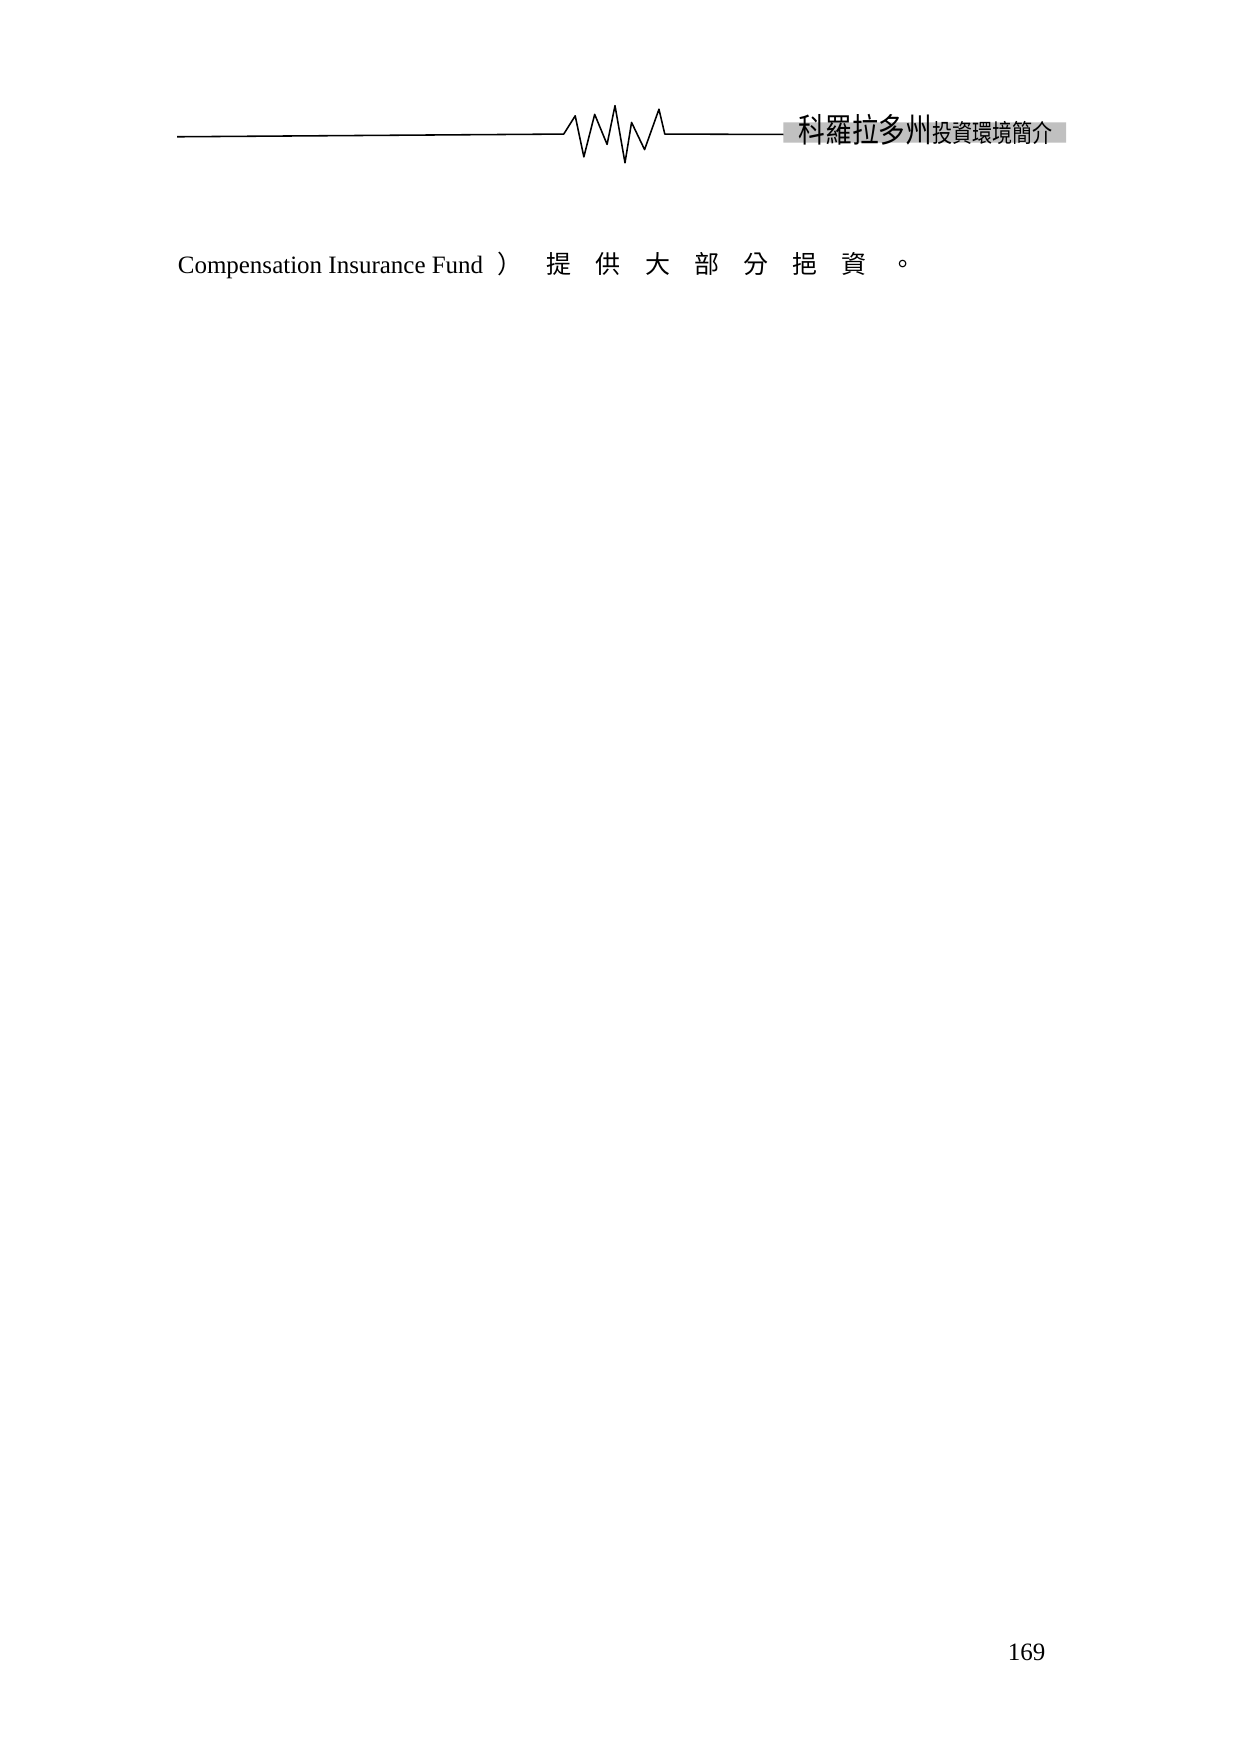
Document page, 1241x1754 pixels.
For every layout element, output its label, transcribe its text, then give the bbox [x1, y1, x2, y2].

text Compensation Insurance Fund）提供大部分挹資。 [178, 236, 1063, 290]
